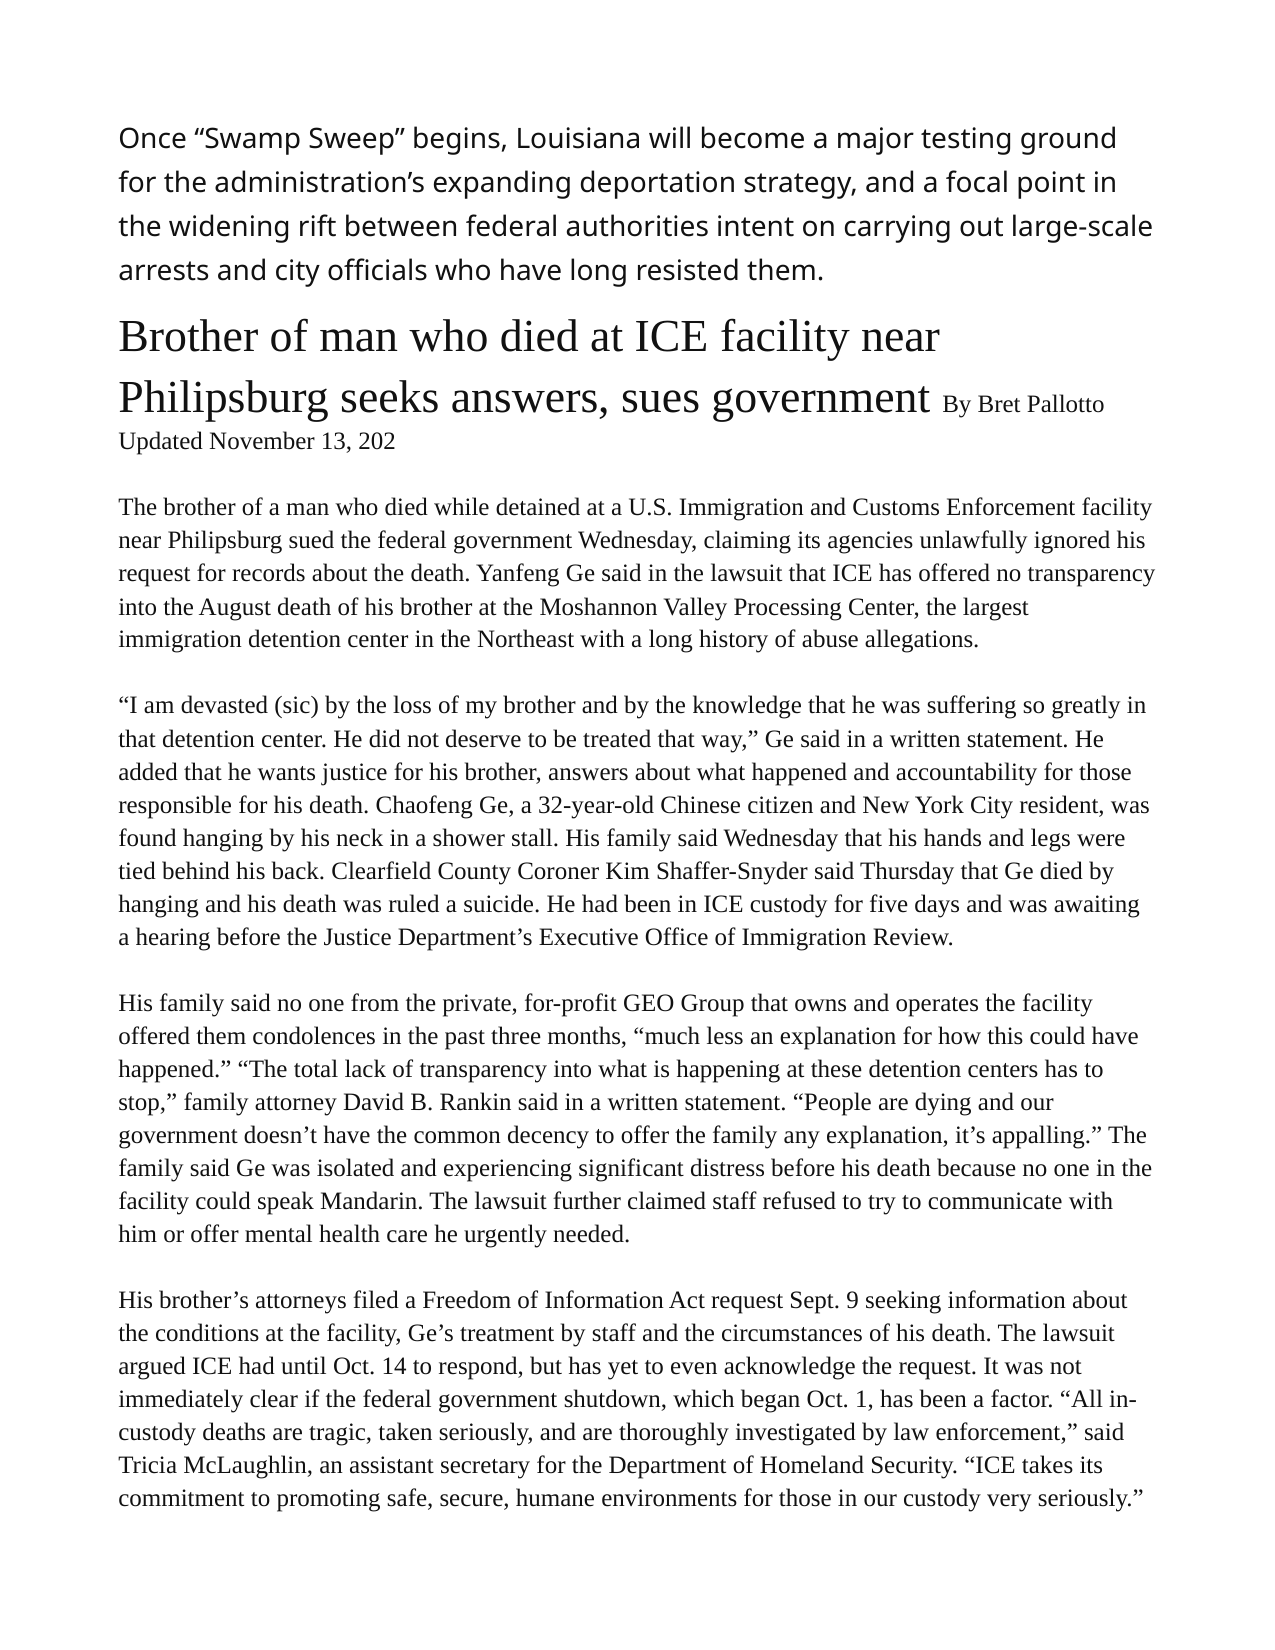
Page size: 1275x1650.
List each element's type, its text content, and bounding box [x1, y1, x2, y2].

text Once “Swamp Sweep” begins, Louisiana will become a major testing ground for the administration’s expanding deportation strategy, and a focal point in the widening rift between federal authorities intent on carrying out large-scale arrests and city officials who have long resisted them. [118, 118, 1157, 289]
text Brother of man who died at ICE facility near Philipsburg seeks answers, sues government By Bret Pallotto Updated November 13, 202 The brother of a man who died while detained at a U.S. Immigration and Customs Enforcement facility near Philipsburg sued the federal government Wednesday, claiming its agencies unlawfully ignored his request for records about the death. Yanfeng Ge said in the lawsuit that ICE has offered no transparency into the August death of his brother at the Moshannon Valley Processing Center, the largest immigration detention center in the Northeast with a long history of abuse allegations. “I am devasted (sic) by the loss of my brother and by the knowledge that he was suffering so greatly in that detention center. He did not deserve to be treated that way,” Ge said in a written statement. He added that he wants justice for his brother, answers about what happened and accountability for those responsible for his death. Chaofeng Ge, a 32-year-old Chinese citizen and New York City resident, was found hanging by his neck in a shower stall. His family said Wednesday that his hands and legs were tied behind his back. Clearfield County Coroner Kim Shaffer-Snyder said Thursday that Ge died by hanging and his death was ruled a suicide. He had been in ICE custody for five days and was awaiting a hearing before the Justice Department’s Executive Office of Immigration Review. His family said no one from the private, for-profit GEO Group that owns and operates the facility offered them condolences in the past three months, “much less an explanation for how this could have happened.” “The total lack of transparency into what is happening at these detention centers has to stop,” family attorney David B. Rankin said in a written statement. “People are dying and our government doesn’t have the common decency to offer the family any explanation, it’s appalling.” The family said Ge was isolated and experiencing significant distress before his death because no one in the facility could speak Mandarin. The lawsuit further claimed staff refused to try to communicate with him or offer mental health care he urgently needed. His brother’s attorneys filed a Freedom of Information Act request Sept. 9 seeking information about the conditions at the facility, Ge’s treatment by staff and the circumstances of his death. The lawsuit argued ICE had until Oct. 14 to respond, but has yet to even acknowledge the request. It was not immediately clear if the federal government shutdown, which began Oct. 1, has been a factor. “All in-custody deaths are tragic, taken seriously, and are thoroughly investigated by law enforcement,” said Tricia McLaughlin, an assistant secretary for the Department of Homeland Security. “ICE takes its commitment to promoting safe, secure, humane environments for those in our custody very seriously.” [118, 309, 1157, 1512]
